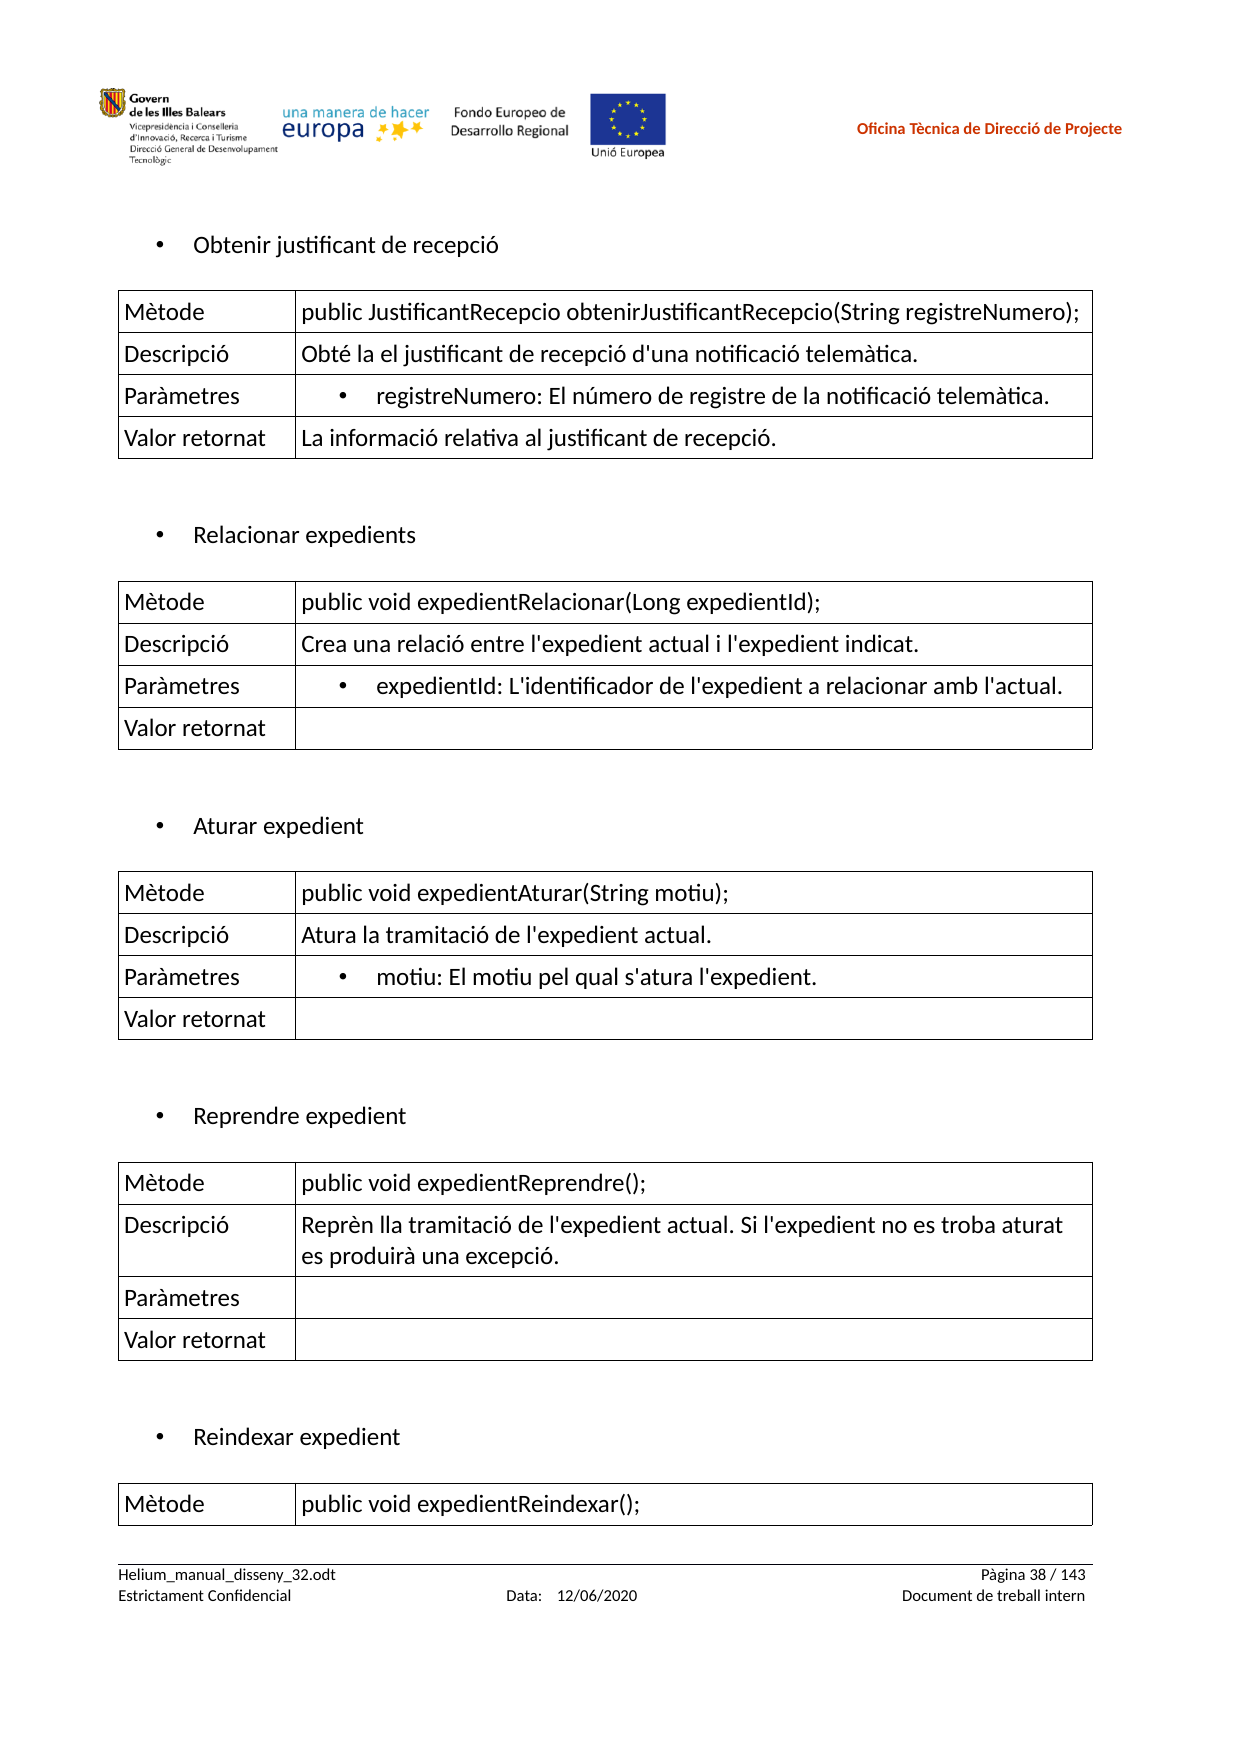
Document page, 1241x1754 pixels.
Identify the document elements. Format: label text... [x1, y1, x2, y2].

table_cell Obté la el justificant de recepció d'una notificació telemàtica. [296, 333, 1092, 374]
table_cell [296, 708, 1092, 749]
table_header public void expedientReindexar(); [296, 1484, 1092, 1525]
list Relacionar expedients [156, 519, 1122, 550]
table_header Mètode [119, 1163, 295, 1204]
list Reprendre expedient [156, 1101, 1122, 1131]
table_cell Valor retornat [119, 1319, 295, 1360]
table_header Mètode [119, 872, 295, 913]
table_cell registreNumero: El número de registre de la notificació telemàtica. [296, 375, 1092, 416]
table_header Mètode [119, 291, 295, 332]
table_header Mètode [119, 582, 295, 623]
table_cell Descripció [119, 914, 295, 955]
table_cell Descripció [119, 624, 295, 665]
table_cell Descripció [119, 333, 295, 374]
list Reindexar expedient [156, 1422, 1122, 1452]
table_cell Valor retornat [119, 708, 295, 749]
table_cell Atura la tramitació de l'expedient actual. [296, 914, 1092, 955]
table_cell Valor retornat [119, 417, 295, 458]
table_cell motiu: El motiu pel qual s'atura l'expedient. [296, 956, 1092, 997]
table_cell [296, 998, 1092, 1039]
table_cell Crea una relació entre l'expedient actual i l'expedient indicat. [296, 624, 1092, 665]
table_cell Reprèn lla tramitació de l'expedient actual. Si l'expedient no es troba aturat es produirà una excepció. [296, 1205, 1092, 1276]
table_header Mètode [119, 1484, 295, 1525]
table_header public JustificantRecepcio obtenirJustificantRecepcio(String registreNumero); [296, 291, 1092, 332]
table_cell Descripció [119, 1205, 295, 1276]
table_cell Paràmetres [119, 956, 295, 997]
table_cell [296, 1319, 1092, 1360]
table_cell Paràmetres [119, 666, 295, 707]
list Obtenir justificant de recepció [156, 229, 1122, 259]
table_header public void expedientRelacionar(Long expedientId); [296, 582, 1092, 623]
table_cell Paràmetres [119, 1277, 295, 1318]
table_cell expedientId: L'identificador de l'expedient a relacionar amb l'actual. [296, 666, 1092, 707]
table_header public void expedientReprendre(); [296, 1163, 1092, 1204]
table_cell Valor retornat [119, 998, 295, 1039]
table_header public void expedientAturar(String motiu); [296, 872, 1092, 913]
table_cell [296, 1277, 1092, 1318]
table_cell Paràmetres [119, 375, 295, 416]
list Aturar expedient [156, 810, 1122, 841]
table_cell La informació relativa al justificant de recepció. [296, 417, 1092, 458]
picture [99, 87, 668, 166]
